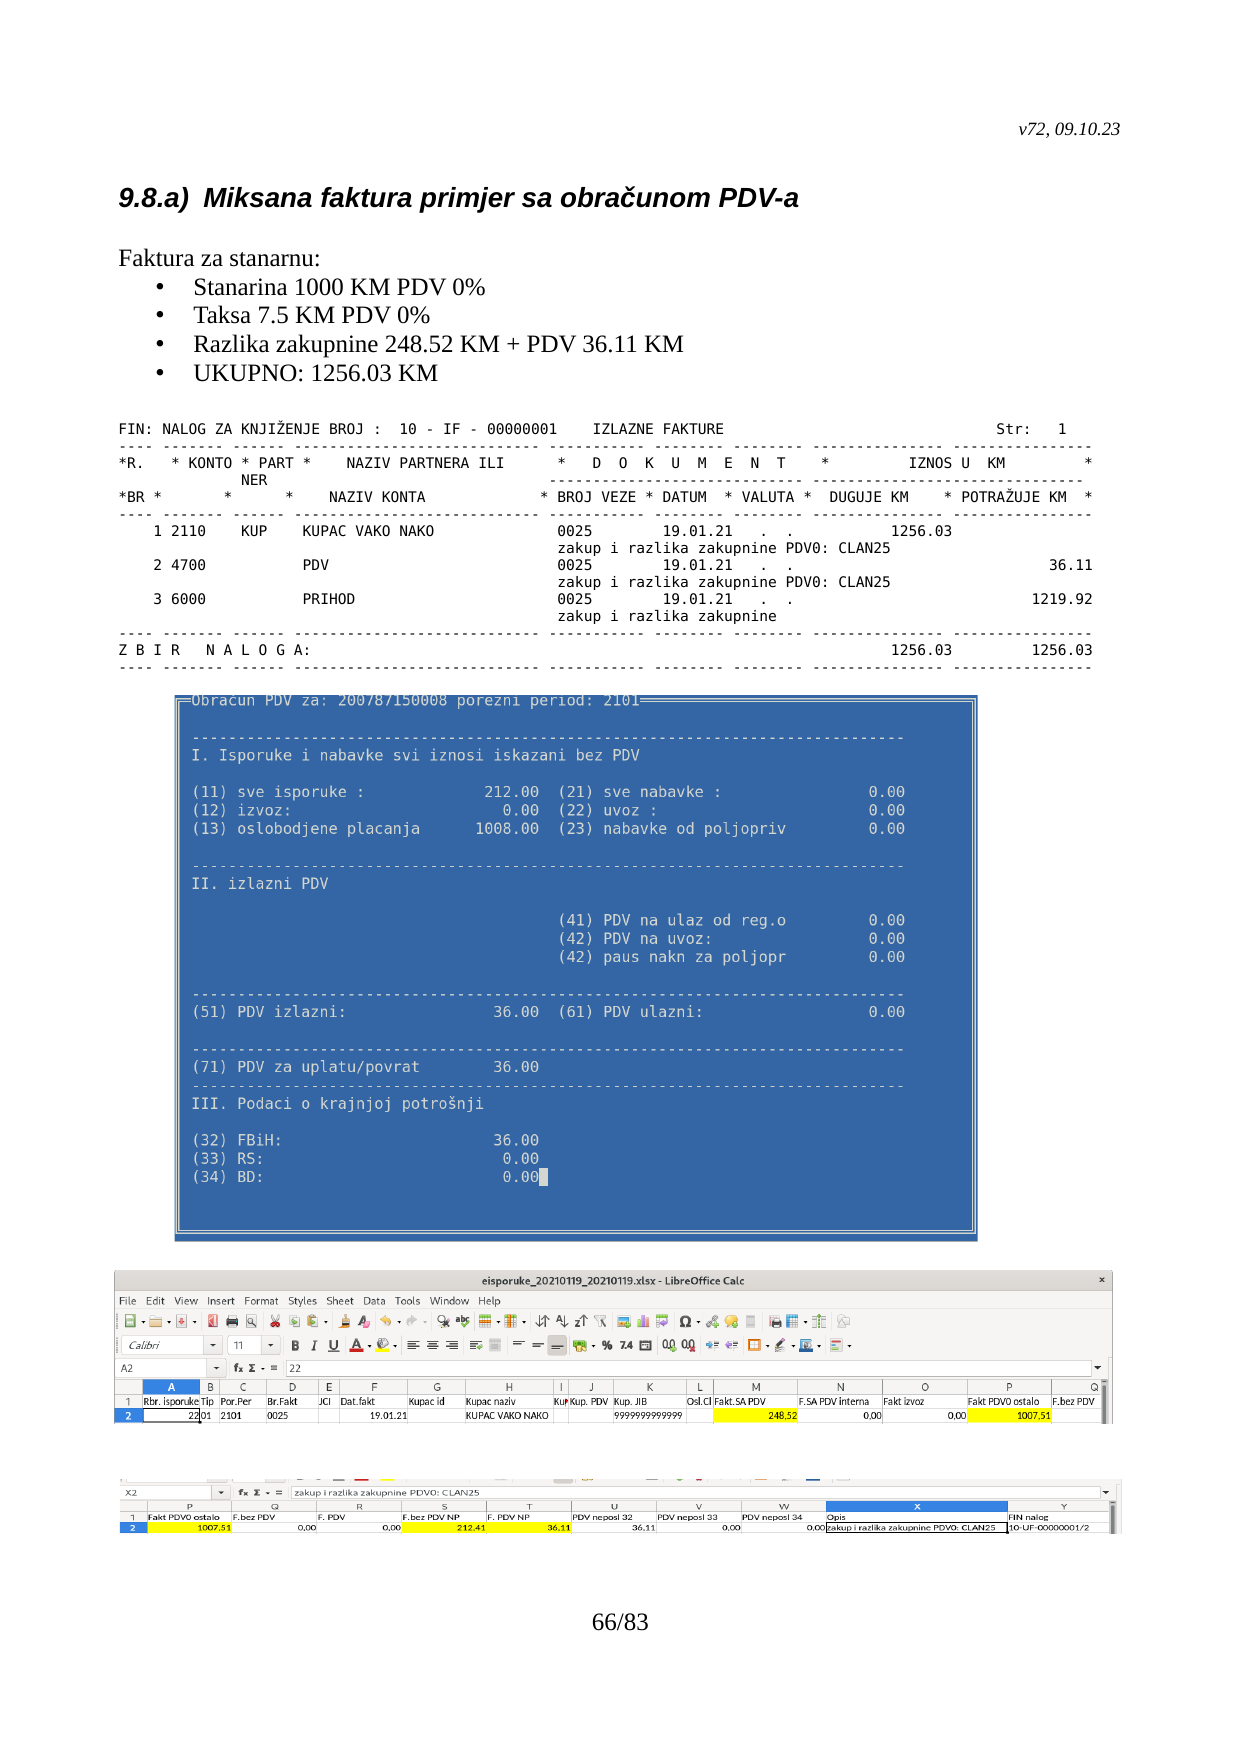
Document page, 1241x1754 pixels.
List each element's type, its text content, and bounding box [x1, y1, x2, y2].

subtitle Miksana faktura primjer sa obračunom PDV-a [118, 182, 1122, 213]
text zakup i razlika zakupnine PDV0: CLAN25 [118, 573, 1122, 591]
text Faktura za stanarnu: [118, 243, 1122, 272]
text 3 6000 PRIHOD 0025 19.01.21 . . 1219.92 [118, 591, 1122, 607]
text zakup i razlika zakupnine [118, 607, 1122, 624]
list Taksa 7.5 KM PDV 0% [156, 301, 1122, 329]
text *R. * KONTO * PART * NAZIV PARTNERA ILI * D O K U M E N T * IZNOS U KM * [118, 455, 1122, 472]
text ---- ------- ------ ---------------------------- ----------- -------- -------- --------------- ---------------- [118, 506, 1122, 523]
text 1 2110 KUP KUPAC VAKO NAKO 0025 19.01.21 . . 1256.03 [118, 523, 1122, 539]
text 2 4700 PDV 0025 19.01.21 . . 36.11 [118, 557, 1122, 573]
list Razlika zakupnine 248.52 KM + PDV 36.11 KM [156, 329, 1122, 358]
text *BR * * * NAZIV KONTA * BROJ VEZE * DATUM * VALUTA * DUGUJE KM * POTRAŽUJE KM * [118, 489, 1122, 506]
text ---- ------- ------ ---------------------------- ----------- -------- -------- --------------- ---------------- [118, 624, 1122, 641]
text ---- ------- ------ ---------------------------- ----------- -------- -------- --------------- ---------------- [118, 658, 1122, 675]
text ---- ------- ------ ---------------------------- ----------- -------- -------- --------------- ---------------- [118, 438, 1122, 455]
picture [174, 695, 978, 1242]
picture [119, 1479, 1124, 1534]
text zakup i razlika zakupnine PDV0: CLAN25 [118, 539, 1122, 557]
text NER ----------------------------- ------------------------------- [118, 472, 1122, 489]
picture [113, 1270, 1118, 1424]
list Stanarina 1000 KM PDV 0% [156, 272, 1122, 301]
text Z B I R N A L O G A: 1256.03 1256.03 [118, 641, 1122, 658]
text FIN: NALOG ZA KNJIŽENJE BROJ : 10 - IF - 00000001 IZLAZNE FAKTURE Str: 1 [118, 421, 1122, 438]
list UKUPNO: 1256.03 KM [156, 358, 1122, 387]
